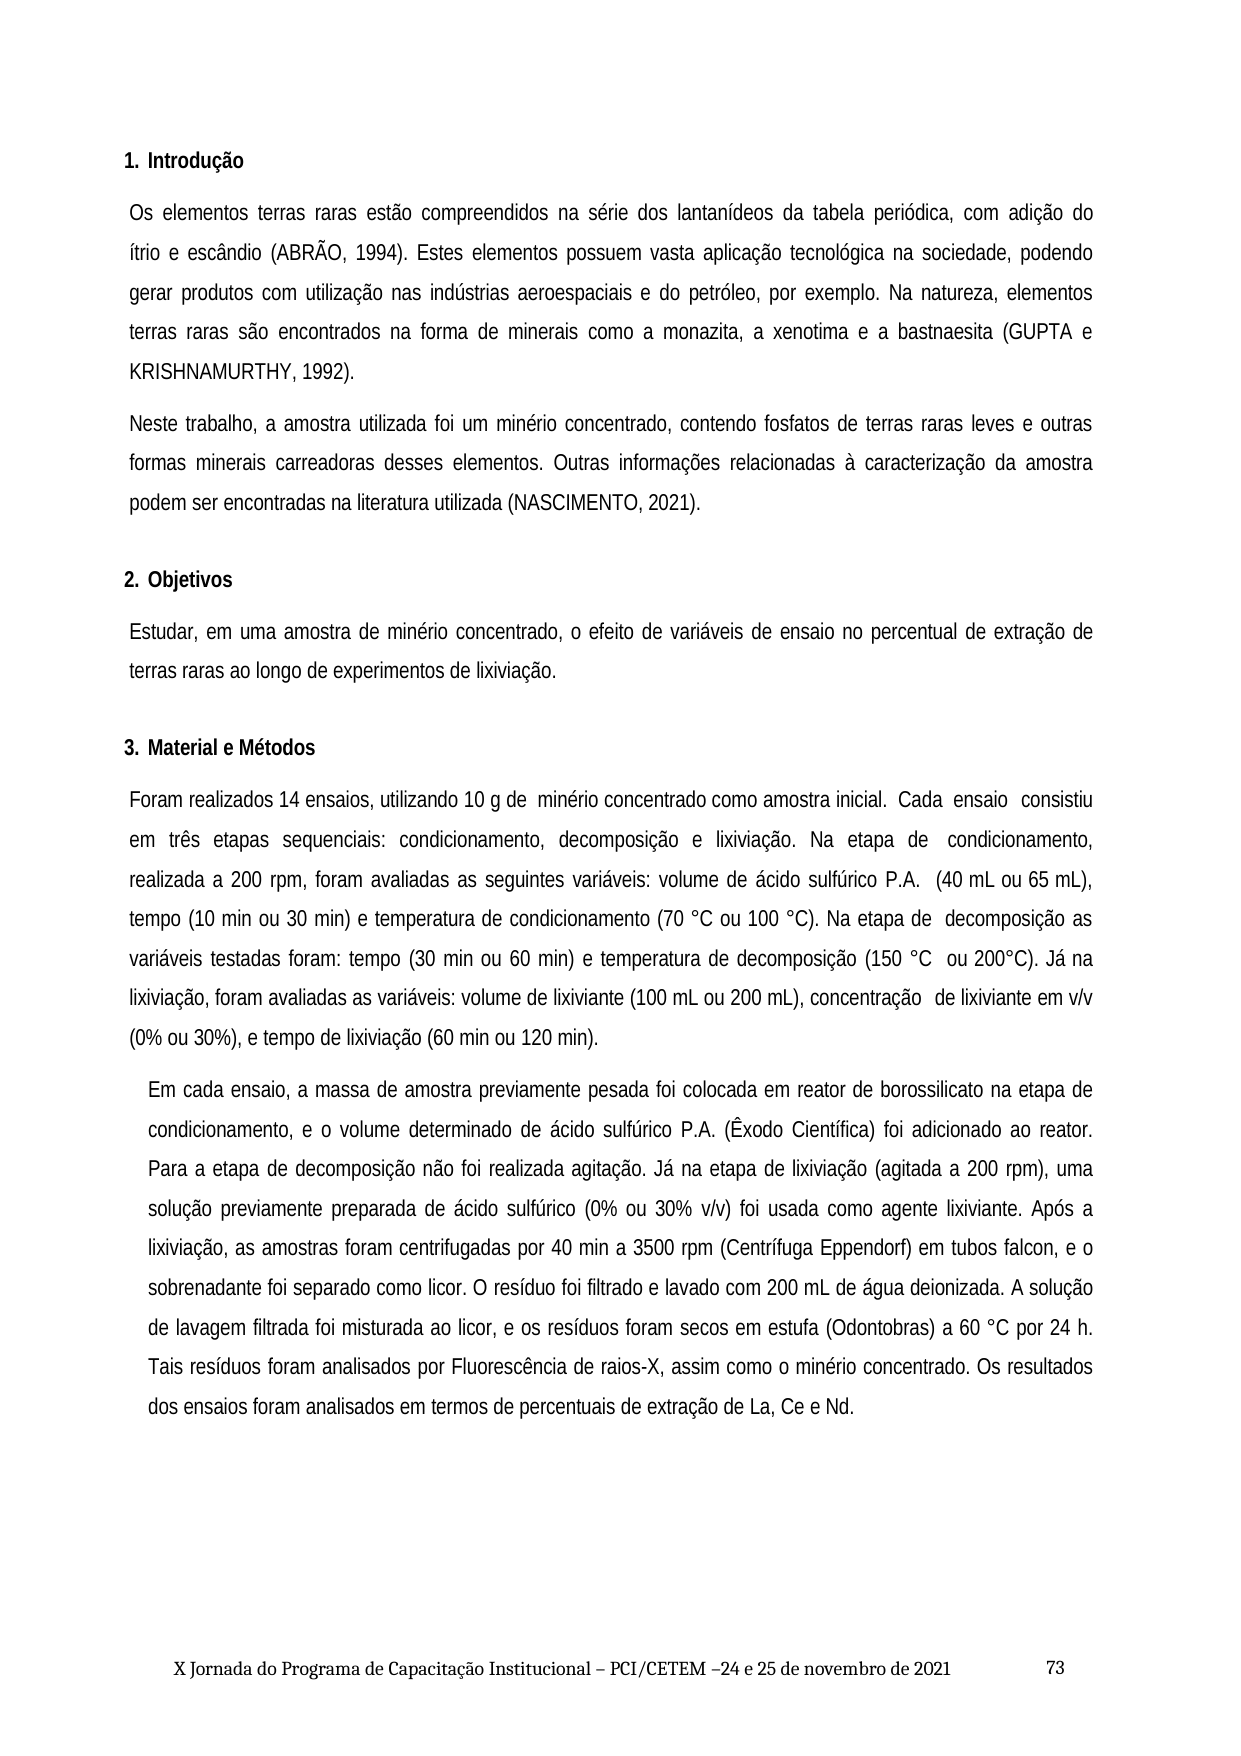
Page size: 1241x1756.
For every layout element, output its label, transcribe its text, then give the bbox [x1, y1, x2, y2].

text Foram realizados 14 ensaios, utilizando 10 g de minério concentrado como amostra inicial. Cada ensaio consistiu em três etapas sequenciais: condicionamento, decomposição e lixiviação. Na etapa de condicionamento, realizada a 200 rpm, foram avaliadas as seguintes variáveis: volume de ácido sulfúrico P.A. (40 mL ou 65 mL), tempo (10 min ou 30 min) e temperatura de condicionamento (70 °C ou 100 °C). Na etapa de decomposição as variáveis testadas foram: tempo (30 min ou 60 min) e temperatura de decomposição (150 °C ou 200°C). Já na lixiviação, foram avaliadas as variáveis: volume de lixiviante (100 mL ou 200 mL), concentração de lixiviante em v/v (0% ou 30%), e tempo de lixiviação (60 min ou 120 min). [129, 786, 1094, 1050]
list Objetivos [124, 566, 1111, 592]
text Em cada ensaio, a massa de amostra previamente pesada foi colocada em reator de borossilicato na etapa de condicionamento, e o volume determinado de ácido sulfúrico P.A. (Êxodo Científica) foi adicionado ao reator. Para a etapa de decomposição não foi realizada agitação. Já na etapa de lixiviação (agitada a 200 rpm), uma solução previamente preparada de ácido sulfúrico (0% ou 30% v/v) foi usada como agente lixiviante. Após a lixiviação, as amostras foram centrifugadas por 40 min a 3500 rpm (Centrífuga Eppendorf) em tubos falcon, e o sobrenadante foi separado como licor. O resíduo foi filtrado e lavado com 200 mL de água deionizada. A solução de lavagem filtrada foi misturada ao licor, e os resíduos foram secos em estufa (Odontobras) a 60 °C por 24 h. Tais resíduos foram analisados por Fluorescência de raios-X, assim como o minério concentrado. Os resultados dos ensaios foram analisados em termos de percentuais de extração de La, Ce e Nd. [148, 1076, 1094, 1419]
list Material e Métodos [124, 734, 1111, 761]
list Introdução [124, 147, 1111, 173]
text Estudar, em uma amostra de minério concentrado, o efeito de variáveis de ensaio no percentual de extração de terras raras ao longo de experimentos de lixiviação. [129, 618, 1093, 684]
text Neste trabalho, a amostra utilizada foi um minério concentrado, contendo fosfatos de terras raras leves e outras formas minerais carreadoras desses elementos. Outras informações relacionadas à caracterização da amostra podem ser encontradas na literatura utilizada (NASCIMENTO, 2021). [129, 409, 1094, 515]
text Os elementos terras raras estão compreendidos na série dos lantanídeos da tabela periódica, com adição do ítrio e escândio (ABRÃO, 1994). Estes elementos possuem vasta aplicação tecnológica na sociedade, podendo gerar produtos com utilização nas indústrias aeroespaciais e do petróleo, por exemplo. Na natureza, elementos terras raras são encontrados na forma de minerais como a monazita, a xenotima e a bastnaesita (GUPTA e KRISHNAMURTHY, 1992). [129, 199, 1094, 384]
